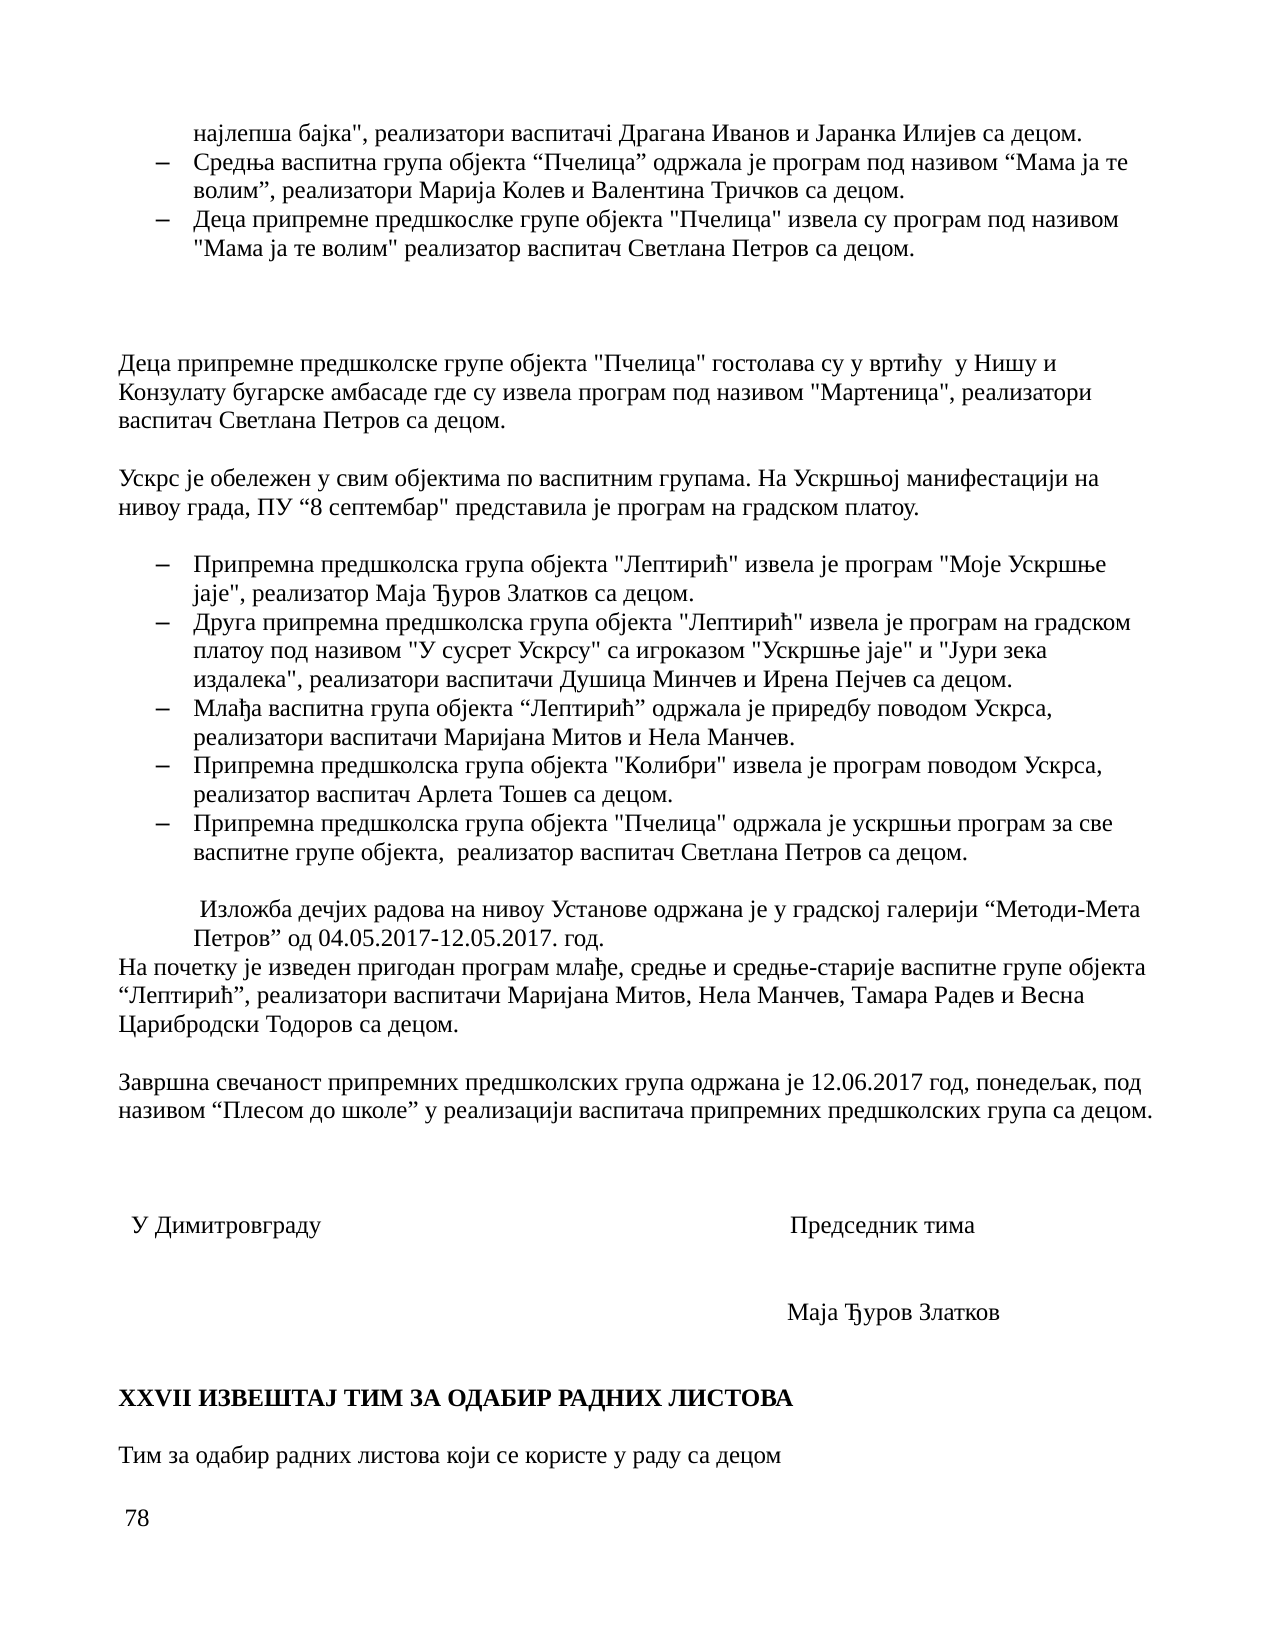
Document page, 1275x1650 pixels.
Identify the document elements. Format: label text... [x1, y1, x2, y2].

text Ускрс је обележен у свим објектима по васпитним групама. На Ускршњој манифестацији на нивоу града, ПУ “8 септембар" представила је програм на градском платоу. [118, 463, 1157, 521]
list Млађа васпитна група објекта “Лептирић” одржала је приредбу поводом Ускрса, реализатори васпитачи Маријана Митов и Нела Манчев. [156, 693, 1157, 751]
text XXVII ИЗВЕШТАЈ ТИМ ЗА ОДАБИР РАДНИХ ЛИСТОВА [118, 1383, 1157, 1412]
list Припремна предшколска група објекта "Пчелица" одржала је ускршњи програм за све васпитне групе објекта, реализатор васпитач Светлана Петров са децом. [156, 808, 1157, 866]
list Средња васпитна група објекта “Пчелица” одржала је програм под називом “Мама ја те волим”, реализатори Марија Колев и Валентина Тричков са децом. [156, 147, 1157, 204]
list Припремна предшколска група објекта "Колибри" извела је програм поводом Ускрса, реализатор васпитач Арлета Тошев са децом. [156, 751, 1157, 808]
text Деца припремне предшколске групе објекта "Пчелица" гостолава су у вртићу у Нишу и Конзулату бугарске амбасаде где су извела програм под називом "Мартеница", реализатори васпитач Светлана Петров са децом. [118, 348, 1157, 434]
text Тим за одабир радних листова који се користе у раду са децом [118, 1441, 1157, 1469]
text Маја Ђуров Златков [118, 1297, 1157, 1326]
list Деца припремне предшкослке групе објекта "Пчелица" извела су програм под називом "Мама ја те волим" реализатор васпитач Светлана Петров са децом. [156, 204, 1157, 262]
text У Димитровграду Председник тима [118, 1211, 1157, 1239]
list Припремна предшколска група објекта "Лептирић" извела је програм "Моје Ускршње јаје", реализатор Маја Ђуров Златков са децом. [156, 549, 1157, 607]
list најлепша бајка", реализатори васпитачi Драгана Иванов и Јаранка Илијев са децом. [156, 118, 1157, 147]
list Изложба дечјих радова на нивоу Установе одржана је у градској галерији “Методи-Мета Петров” од 04.05.2017-12.05.2017. год. [156, 894, 1157, 952]
text Завршна свечаност припремних предшколских група одржана је 12.06.2017 год, понедељак, под називом “Плесом до школе” у реализацији васпитача припремних предшколских група са децом. [118, 1067, 1157, 1124]
list Друга припремна предшколска група објекта "Лептирић" извела је програм на градском платоу под називом "У сусрет Ускрсу" са игроказом "Ускршње јаје" и "Јури зека издалека", реализатори васпитачи Душица Минчев и Ирена Пејчев са децом. [156, 607, 1157, 693]
text На почетку је изведен пригодан програм млађе, средње и средње-старије васпитне групе објекта “Лептирић”, реализатори васпитачи Маријана Митов, Нела Манчев, Тамара Радев и Весна Царибродски Тодоров са децом. [118, 952, 1157, 1038]
